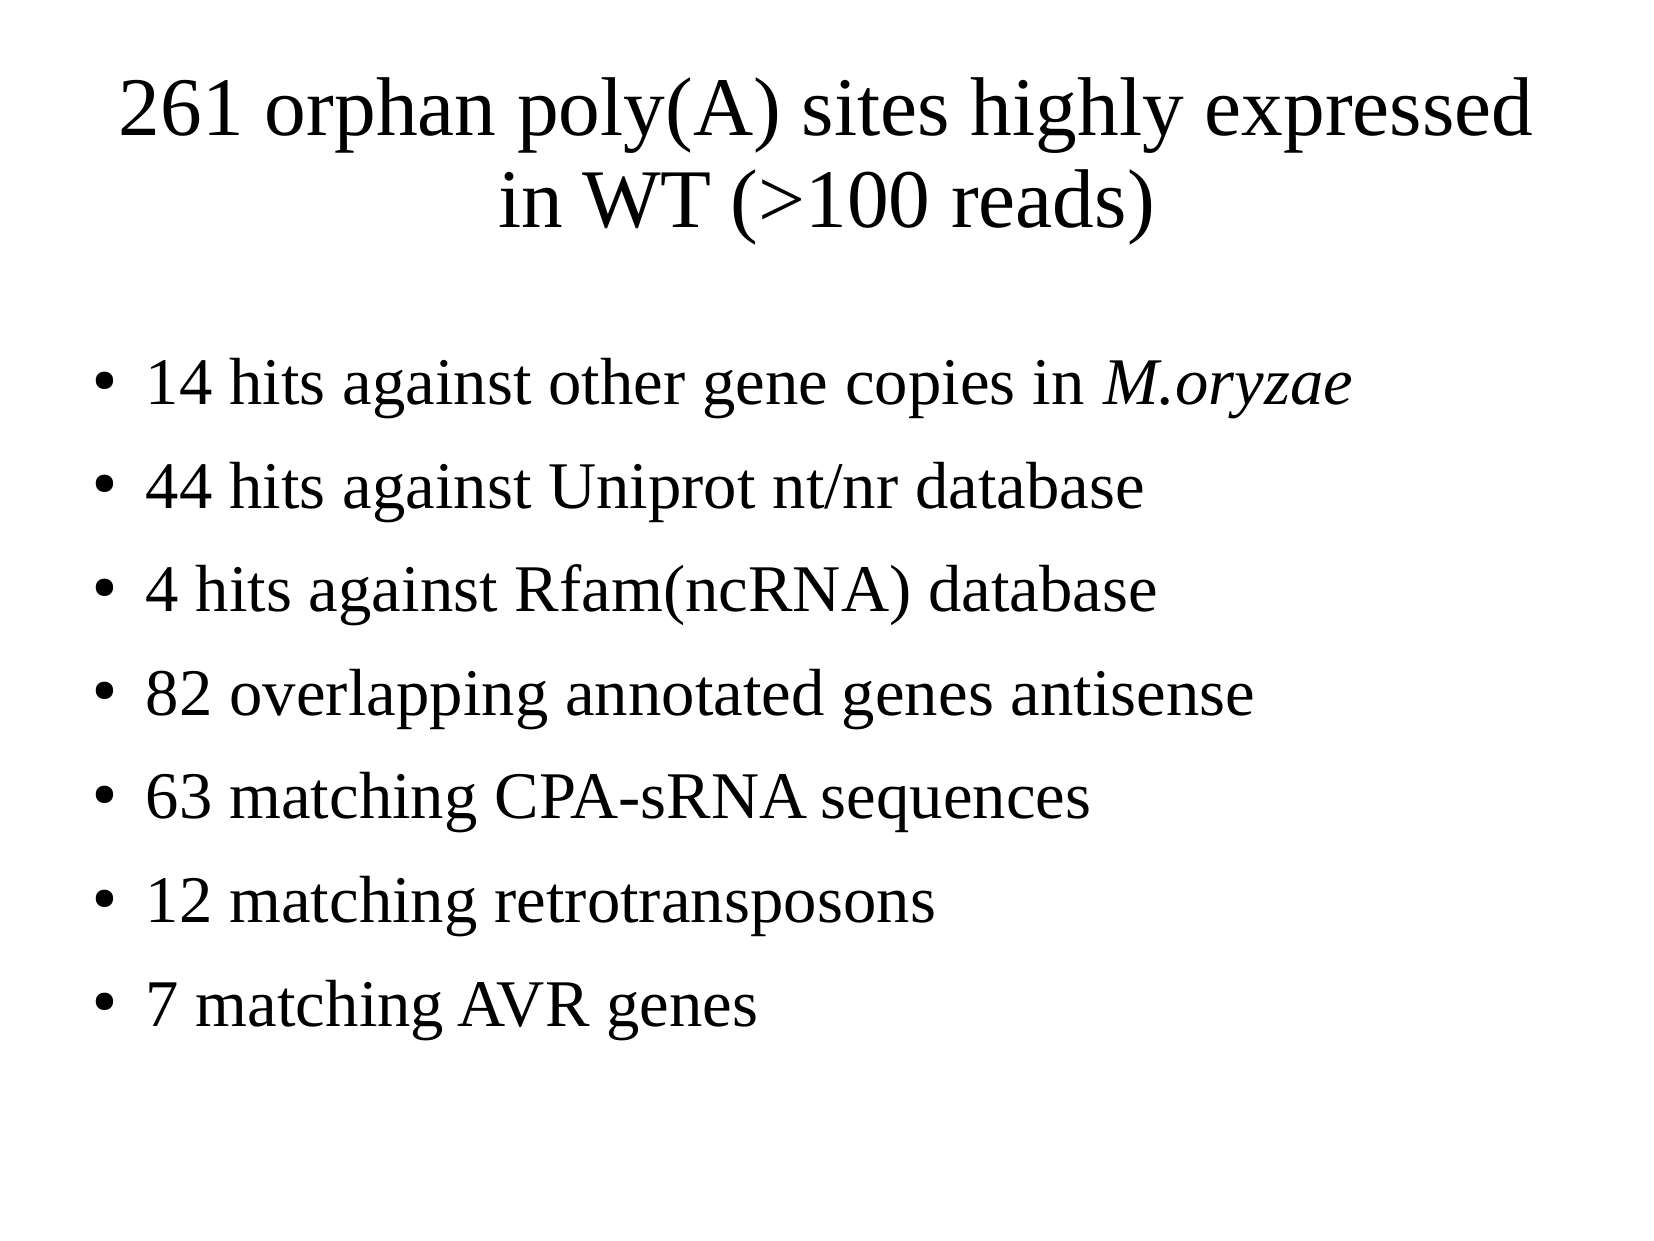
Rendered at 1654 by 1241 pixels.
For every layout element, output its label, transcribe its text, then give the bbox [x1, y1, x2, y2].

list 14 hits against other gene copies in M.oryzae 44 hits against Uniprot nt/nr database 4 hits against Rfam(ncRNA) database 82 overlapping annotated genes antisense 63 matching CPA-sRNA sequences 12 matching retrotransposons 7 matching AVR genes [75, 345, 1564, 1216]
title 261 orphan poly(A) sites highly expressed in WT (>100 reads) [82, 49, 1571, 257]
